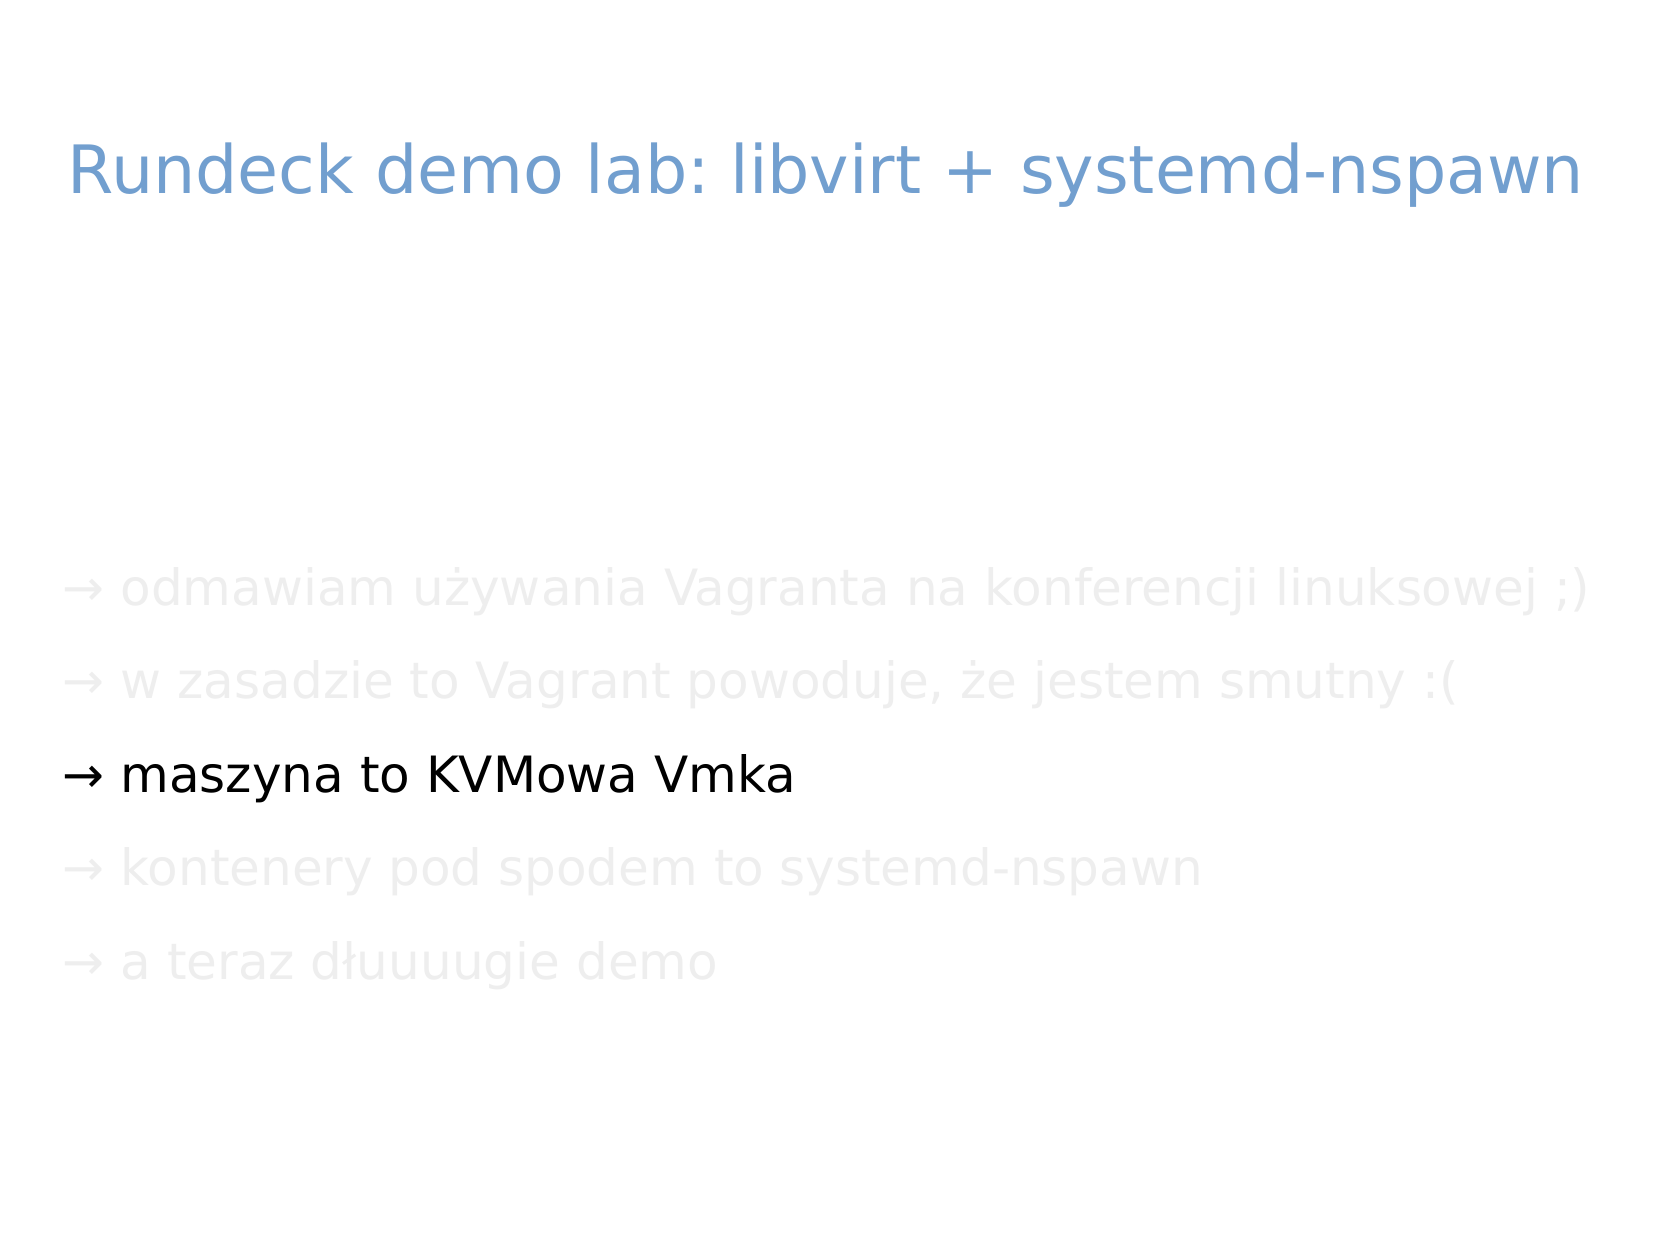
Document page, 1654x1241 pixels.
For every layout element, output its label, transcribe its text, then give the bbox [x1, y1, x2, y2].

text_box Rundeck demo lab: libvirt + systemd-nspawn [53, 123, 1601, 217]
text_box → odmawiam używania Vagranta na konferencji linuksowej ;) → w zasadzie to Vagrant powoduje, że jestem smutny :( → maszyna to KVMowa Vmka → kontenery pod spodem to systemd-nspawn → a teraz dłuuuugie demo [47, 522, 1606, 970]
